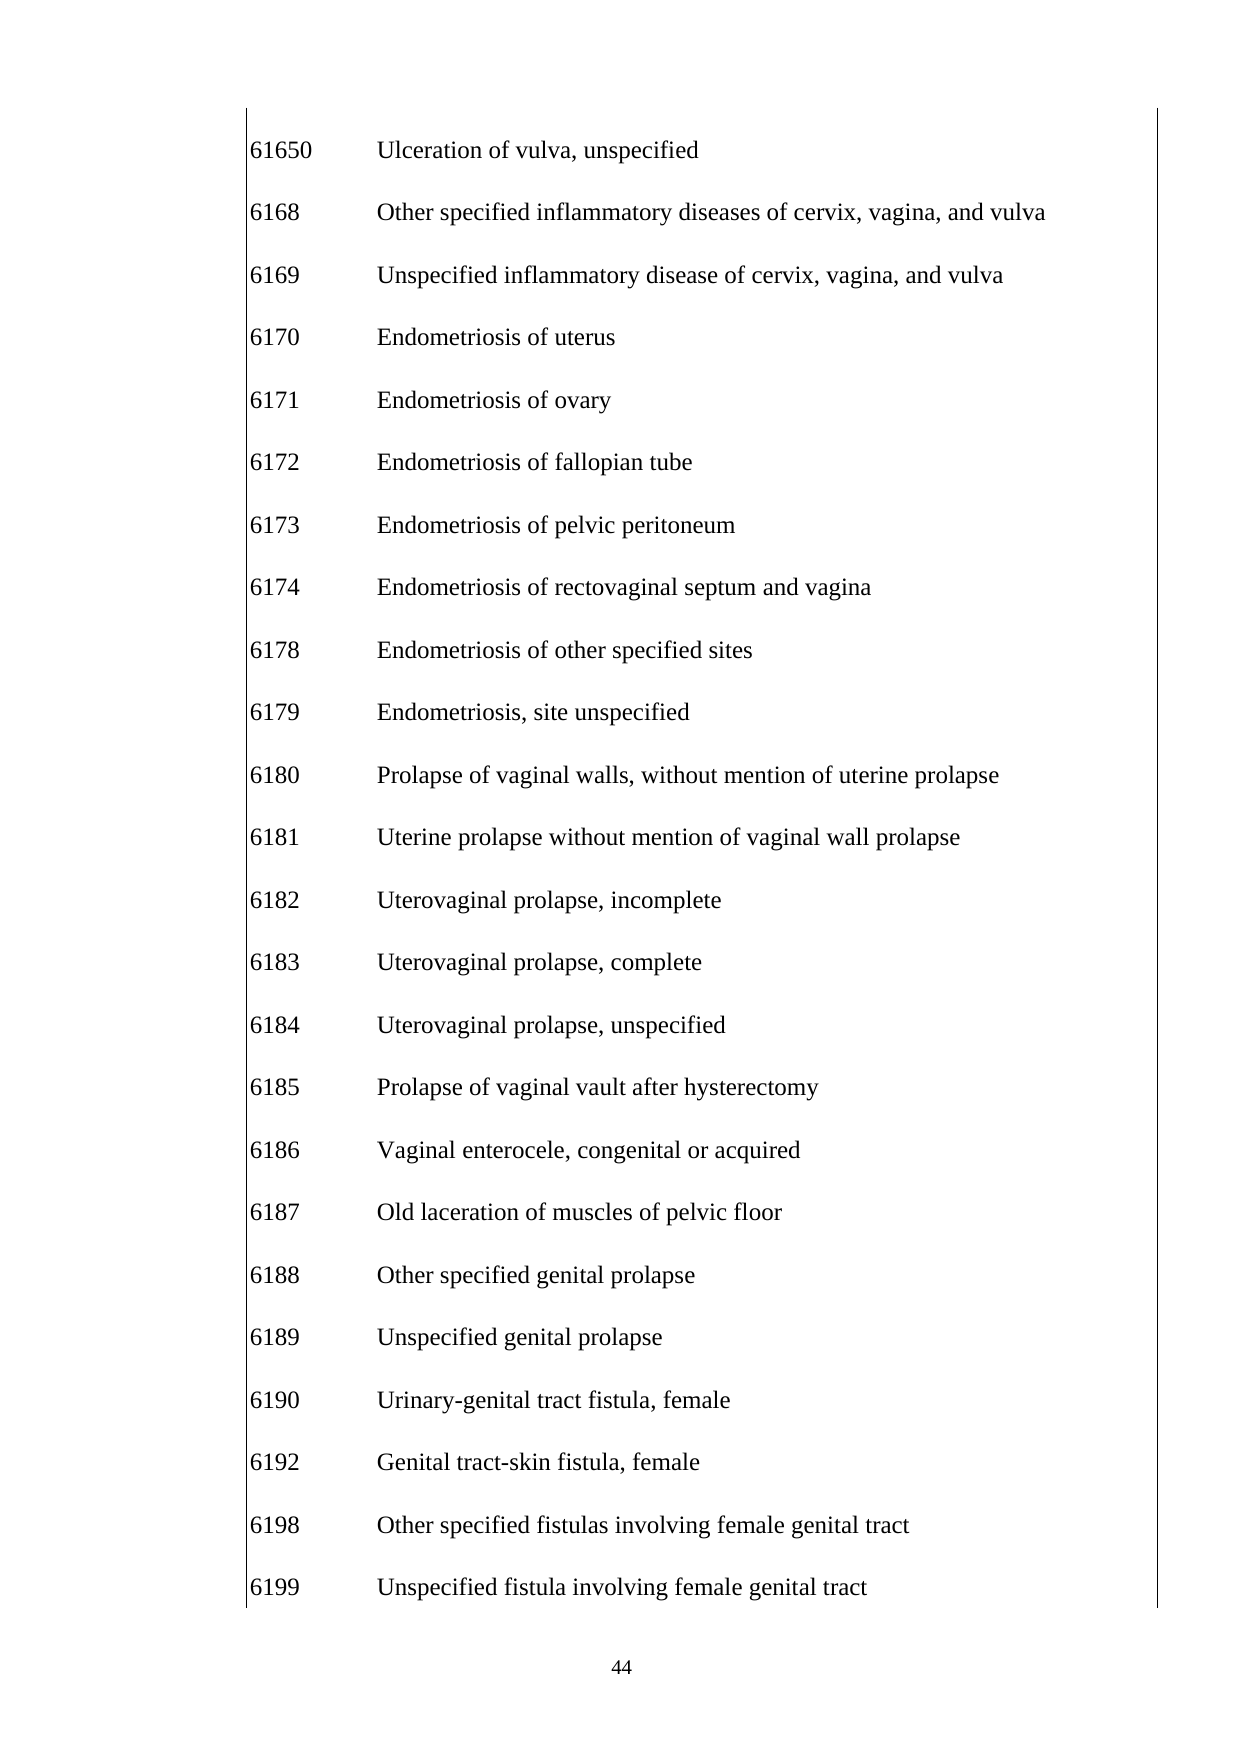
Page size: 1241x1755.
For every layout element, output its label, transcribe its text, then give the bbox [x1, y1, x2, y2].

table_cell [109, 1358, 246, 1420]
table_cell [109, 608, 246, 670]
table_cell Prolapse of vaginal walls, without mention of uterine prolapse [374, 733, 1157, 795]
table_cell 6183 [247, 920, 374, 983]
table_cell 6181 [247, 795, 374, 858]
table_cell [109, 1420, 246, 1483]
table_cell 6169 [247, 233, 374, 295]
table_cell 6174 [247, 545, 374, 608]
table_cell [109, 233, 246, 295]
table_cell 6178 [247, 608, 374, 670]
table_cell Endometriosis of uterus [374, 295, 1157, 358]
table_cell 6198 [247, 1483, 374, 1545]
table_cell 6184 [247, 983, 374, 1045]
table_cell [109, 733, 246, 795]
table_cell [109, 1295, 246, 1358]
table_cell 6192 [247, 1420, 374, 1483]
table_cell Endometriosis of rectovaginal septum and vagina [374, 545, 1157, 608]
table_cell 6170 [247, 295, 374, 358]
table_cell Old laceration of muscles of pelvic floor [374, 1170, 1157, 1233]
table_cell [109, 858, 246, 920]
table_cell [109, 1483, 246, 1545]
table_cell Urinary-genital tract fistula, female [374, 1358, 1157, 1420]
table_cell 6168 [247, 170, 374, 233]
table_cell Endometriosis of fallopian tube [374, 420, 1157, 483]
table_cell Other specified genital prolapse [374, 1233, 1157, 1295]
table_cell 6179 [247, 670, 374, 733]
table_cell 6199 [247, 1545, 374, 1608]
table_cell 61650 [247, 108, 374, 170]
table_cell [109, 795, 246, 858]
table_cell Endometriosis, site unspecified [374, 670, 1157, 733]
table_cell 6187 [247, 1170, 374, 1233]
table_cell Other specified fistulas involving female genital tract [374, 1483, 1157, 1545]
table_cell [109, 295, 246, 358]
table_cell Other specified inflammatory diseases of cervix, vagina, and vulva [374, 170, 1157, 233]
table_cell Unspecified genital prolapse [374, 1295, 1157, 1358]
table_cell Ulceration of vulva, unspecified [374, 108, 1157, 170]
table_cell [109, 483, 246, 545]
table_cell 6188 [247, 1233, 374, 1295]
table_cell [109, 108, 246, 170]
table_cell [109, 170, 246, 233]
table_cell Unspecified inflammatory disease of cervix, vagina, and vulva [374, 233, 1157, 295]
table_cell [109, 920, 246, 983]
table_cell Genital tract-skin fistula, female [374, 1420, 1157, 1483]
table_cell [109, 1108, 246, 1170]
table_cell [109, 1045, 246, 1108]
table_cell [109, 545, 246, 608]
table_cell Endometriosis of other specified sites [374, 608, 1157, 670]
table_cell [109, 983, 246, 1045]
table_cell Prolapse of vaginal vault after hysterectomy [374, 1045, 1157, 1108]
table_cell [109, 358, 246, 420]
table_cell Uterovaginal prolapse, unspecified [374, 983, 1157, 1045]
table_cell Uterovaginal prolapse, complete [374, 920, 1157, 983]
table_cell [109, 420, 246, 483]
table_cell Uterovaginal prolapse, incomplete [374, 858, 1157, 920]
table_cell 6180 [247, 733, 374, 795]
table_cell Endometriosis of ovary [374, 358, 1157, 420]
table_cell Vaginal enterocele, congenital or acquired [374, 1108, 1157, 1170]
table_cell 6185 [247, 1045, 374, 1108]
table_cell 6190 [247, 1358, 374, 1420]
table_cell 6172 [247, 420, 374, 483]
table_cell Uterine prolapse without mention of vaginal wall prolapse [374, 795, 1157, 858]
table_cell [109, 1170, 246, 1233]
table_cell 6189 [247, 1295, 374, 1358]
table_cell 6173 [247, 483, 374, 545]
table_cell 6182 [247, 858, 374, 920]
table_cell [109, 670, 246, 733]
table_cell Unspecified fistula involving female genital tract [374, 1545, 1157, 1608]
table_cell Endometriosis of pelvic peritoneum [374, 483, 1157, 545]
table_cell 6186 [247, 1108, 374, 1170]
table_cell [109, 1545, 246, 1608]
table_cell [109, 1233, 246, 1295]
table_cell 6171 [247, 358, 374, 420]
